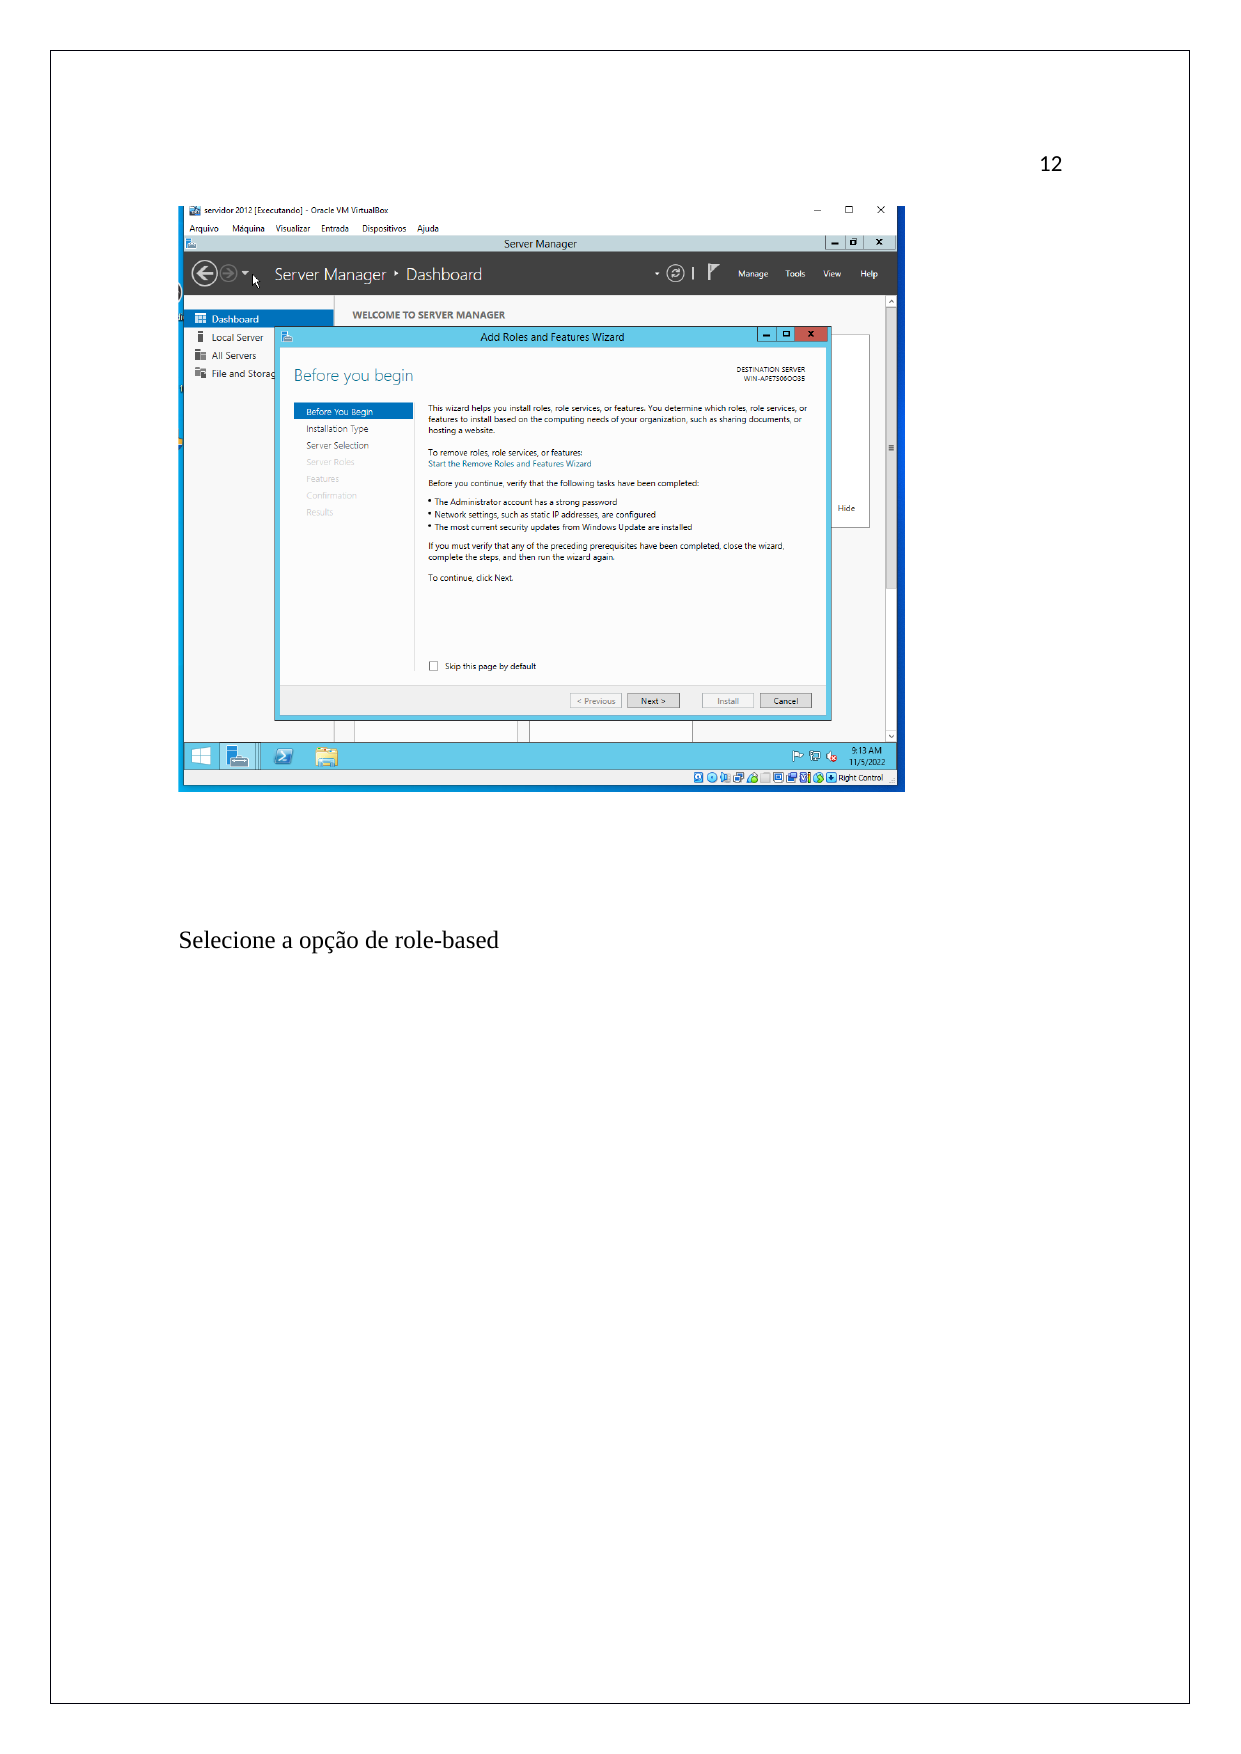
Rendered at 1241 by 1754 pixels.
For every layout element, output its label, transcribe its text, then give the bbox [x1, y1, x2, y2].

text Selecione a opção de role-based [178, 925, 1062, 954]
picture [178, 206, 905, 792]
